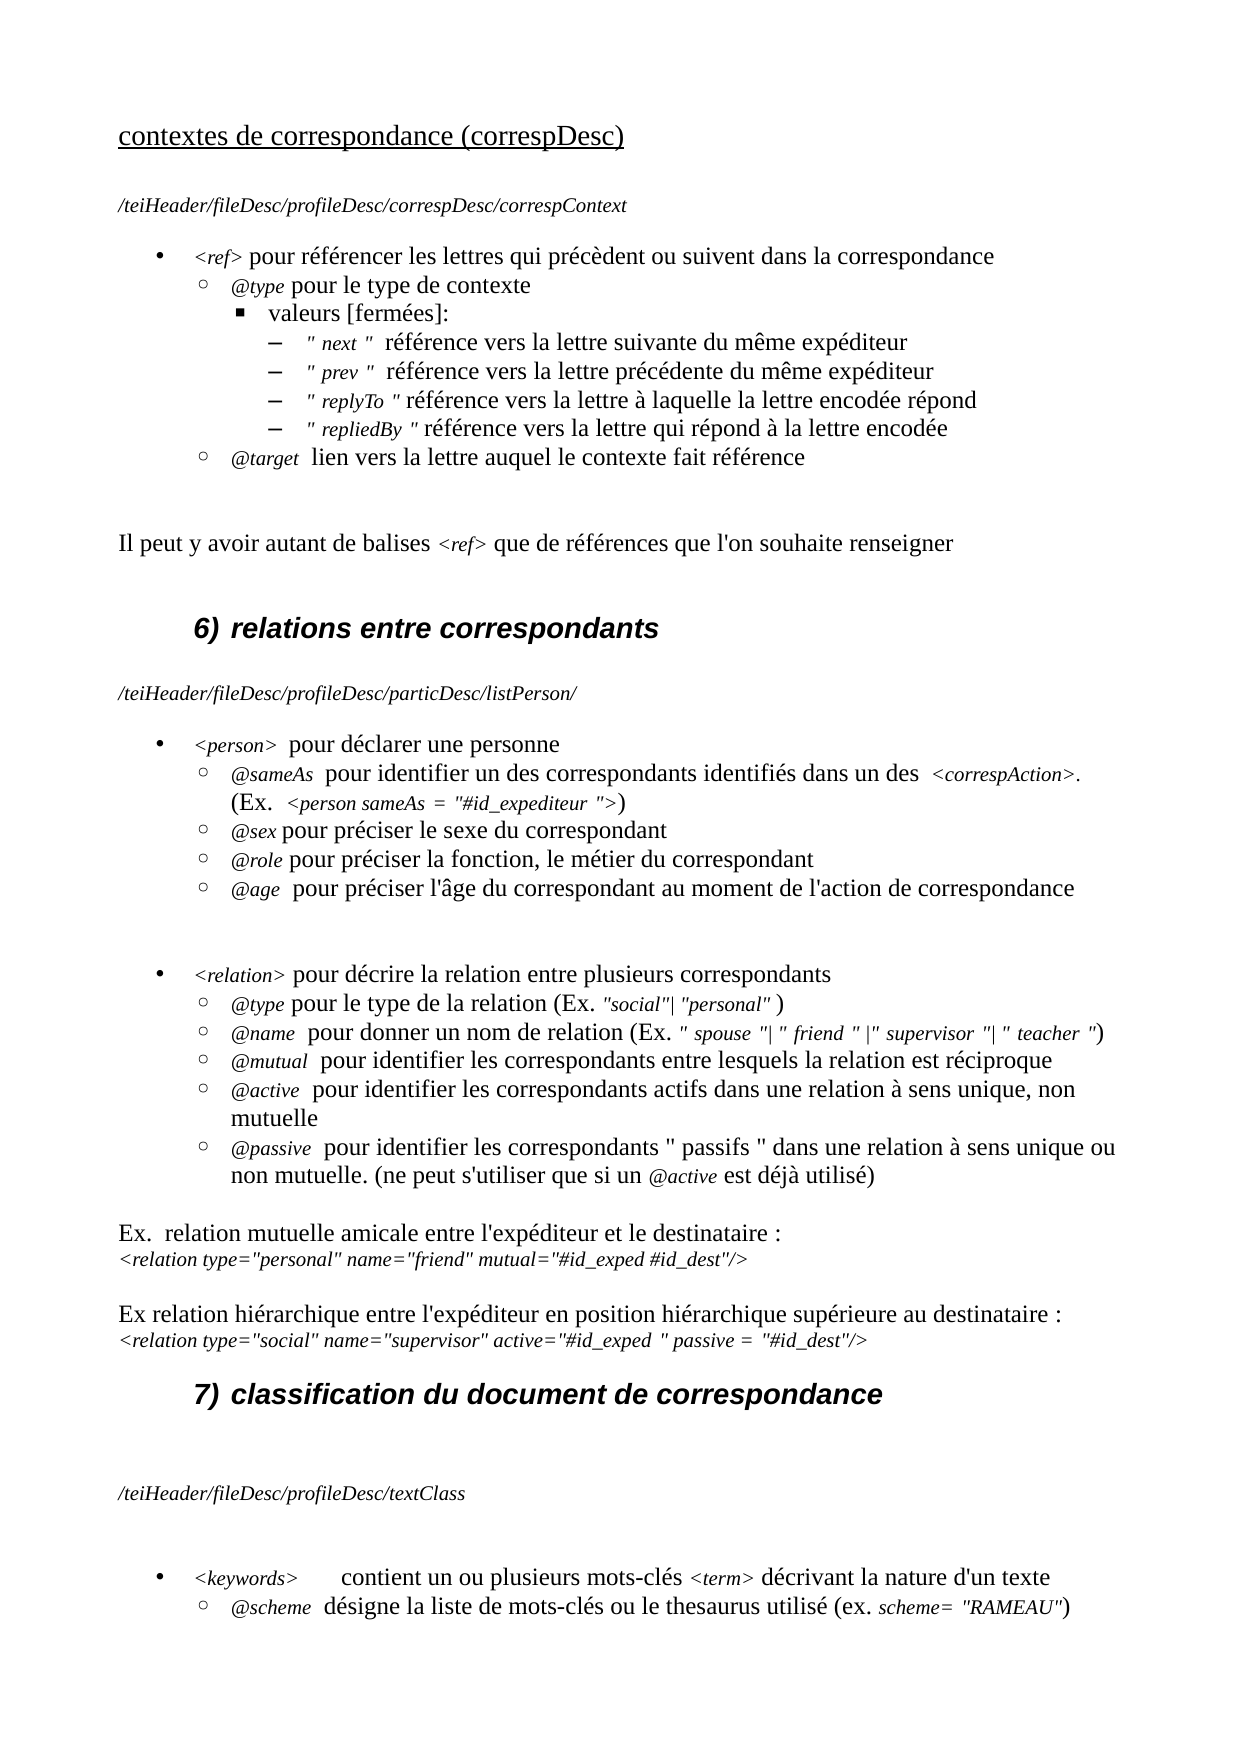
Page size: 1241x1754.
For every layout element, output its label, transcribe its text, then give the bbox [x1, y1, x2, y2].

subtitle classification du document de correspondance [193, 1377, 1122, 1411]
list " replyTo " référence vers la lettre à laquelle la lettre encodée répond [268, 385, 1122, 413]
list <person> pour déclarer une personne [156, 729, 1122, 758]
text /teiHeader/fileDesc/profileDesc/textClass [118, 1481, 1122, 1505]
list @type pour le type de la relation (Ex. "social"| "personal" ) [193, 988, 1122, 1017]
list @mutual pour identifier les correspondants entre lesquels la relation est réciproque [193, 1046, 1122, 1074]
list @role pour préciser la fonction, le métier du correspondant [193, 844, 1122, 873]
text Ex. relation mutuelle amicale entre l'expéditeur et le destinataire : [118, 1218, 1122, 1247]
list " repliedBy " référence vers la lettre qui répond à la lettre encodée [268, 413, 1122, 442]
list @scheme désigne la liste de mots-clés ou le thesaurus utilisé (ex. scheme= "RAMEAU") [193, 1591, 1122, 1620]
list @age pour préciser l'âge du correspondant au moment de l'action de correspondance [193, 873, 1122, 902]
list " next " référence vers la lettre suivante du même expéditeur [268, 327, 1122, 356]
list valeurs [fermées]: [231, 298, 1122, 327]
list @passive pour identifier les correspondants " passifs " dans une relation à sens unique ou non mutuelle. (ne peut s'utiliser que si un @active est déjà utilisé) [193, 1132, 1122, 1189]
text <relation type="personal" name="friend" mutual="#id_exped #id_dest"/> [118, 1247, 1122, 1271]
subtitle contextes de correspondance (correspDesc) [118, 118, 1122, 152]
list @active pour identifier les correspondants actifs dans une relation à sens unique, non mutuelle [193, 1074, 1122, 1132]
list @sameAs pour identifier un des correspondants identifiés dans un des <correspAction>. (Ex. <person sameAs = "#id_expediteur ">) [193, 758, 1122, 816]
text /teiHeader/fileDesc/profileDesc/correspDesc/correspContext [118, 193, 1122, 217]
list <ref> pour référencer les lettres qui précèdent ou suivent dans la correspondance [156, 241, 1122, 270]
list @type pour le type de contexte [193, 270, 1122, 298]
text <relation type="social" name="supervisor" active="#id_exped " passive = "#id_dest"/> [118, 1328, 1122, 1352]
list " prev " référence vers la lettre précédente du même expéditeur [268, 356, 1122, 385]
list <relation> pour décrire la relation entre plusieurs correspondants [156, 959, 1122, 988]
list @target lien vers la lettre auquel le contexte fait référence [193, 442, 1122, 471]
text /teiHeader/fileDesc/profileDesc/particDesc/listPerson/ [118, 681, 1122, 705]
text Ex relation hiérarchique entre l'expéditeur en position hiérarchique supérieure au destinataire : [118, 1299, 1122, 1328]
list @name pour donner un nom de relation (Ex. " spouse "| " friend " |" supervisor "| " teacher ") [193, 1017, 1122, 1046]
subtitle relations entre correspondants [193, 611, 1122, 644]
text Il peut y avoir autant de balises <ref> que de références que l'on souhaite renseigner [118, 528, 1122, 557]
list <keywords> contient un ou plusieurs mots-clés <term> décrivant la nature d'un texte [156, 1562, 1122, 1591]
list @sex pour préciser le sexe du correspondant [193, 816, 1122, 844]
